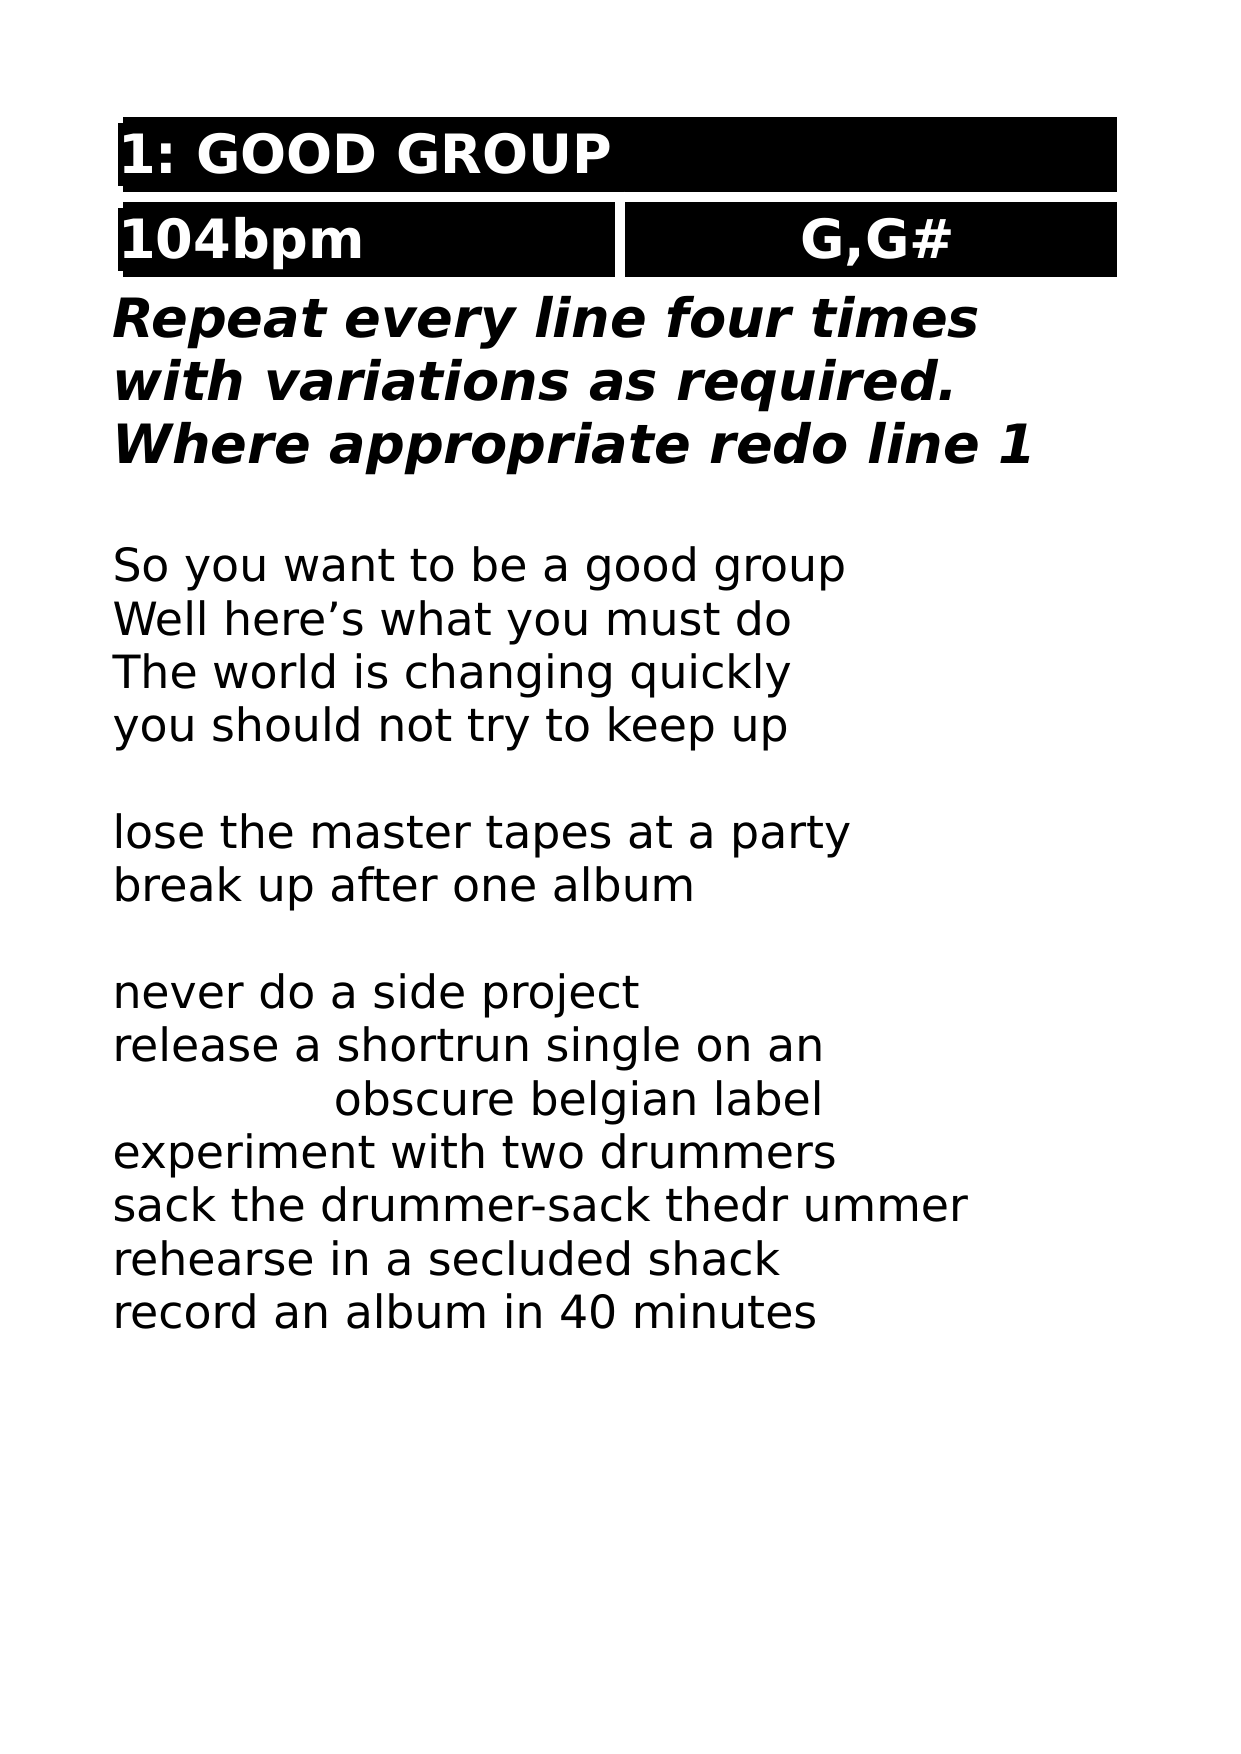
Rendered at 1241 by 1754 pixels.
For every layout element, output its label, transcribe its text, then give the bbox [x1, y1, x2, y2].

text you should not try to keep up [112, 699, 1122, 752]
text The world is changing quickly [112, 646, 1122, 699]
text experiment with two drummers [112, 1126, 1122, 1179]
text Well here’s what you must do [112, 592, 1122, 646]
text obscure belgian label [112, 1072, 1122, 1126]
text lose the master tapes at a party [112, 806, 1122, 859]
text sack the drummer-sack thedr ummer [112, 1179, 1122, 1232]
text record an album in 40 minutes [112, 1286, 1122, 1339]
text Repeat every line four times with variations as required. Where appropriate redo line 1 [112, 287, 1122, 476]
table_cell 104bpm [123, 202, 615, 277]
text rehearse in a secluded shack [112, 1232, 1122, 1286]
table_cell G,G# [625, 202, 1117, 277]
text never do a side project [112, 966, 1122, 1019]
text So you want to be a good group [112, 539, 1122, 592]
text break up after one album [112, 859, 1122, 912]
table_header 1: GOOD GROUP [123, 117, 1117, 192]
text release a shortrun single on an [112, 1019, 1122, 1072]
